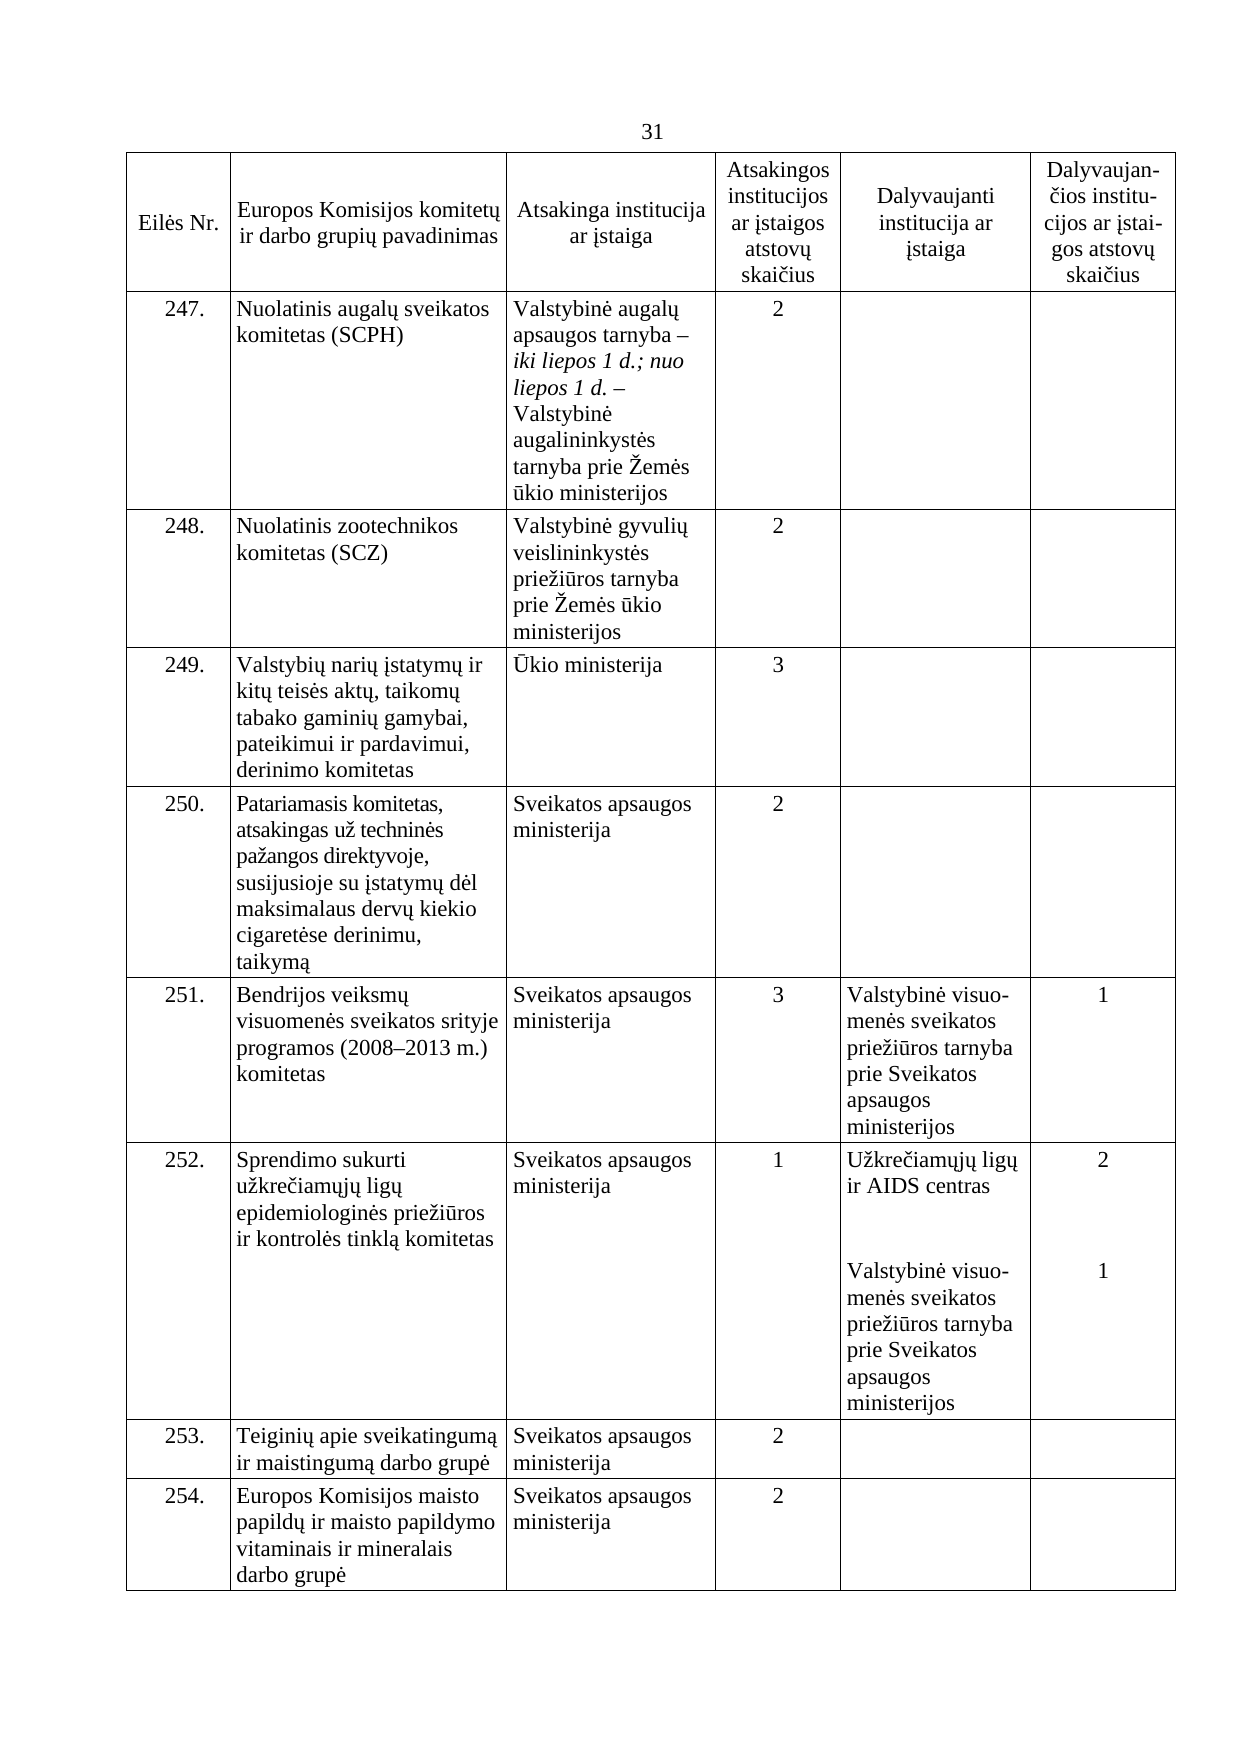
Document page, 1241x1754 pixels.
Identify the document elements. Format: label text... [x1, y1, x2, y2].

table_cell Sprendimo sukurti užkrečiamųjų ligų epidemiologinės priežiūros ir kontrolės tinklą komitetas [231, 1143, 506, 1254]
table_cell Nuolatinis augalų sveikatos komitetas (SCPH) [231, 292, 506, 508]
table_cell [841, 1420, 1030, 1478]
table_cell Ūkio ministerija [507, 648, 715, 786]
table_cell 248. [127, 510, 230, 647]
table_cell 1 [716, 1143, 840, 1254]
table_cell [1031, 292, 1175, 508]
table_cell 2 [716, 1420, 840, 1478]
table_cell [1031, 787, 1175, 977]
table_cell [1031, 1479, 1175, 1590]
table_cell [841, 510, 1030, 647]
table_header Atsakinga institucija ar įstaiga [507, 153, 715, 291]
table_cell 2 [716, 787, 840, 977]
table_cell [841, 292, 1030, 508]
table_cell Sveikatos apsaugos ministerija [507, 787, 715, 977]
table_cell Bendrijos veiksmų visuomenės sveikatos srityje programos (2008–2013 m.) komitetas [231, 978, 506, 1142]
table_cell [507, 1255, 715, 1418]
table_cell 2 [716, 510, 840, 647]
table_cell 3 [716, 648, 840, 786]
table_cell [1031, 648, 1175, 786]
table_cell 2 [1031, 1143, 1175, 1254]
table_cell [127, 1255, 230, 1418]
table_header Europos Komisijos komitetų ir darbo grupių pavadinimas [231, 153, 506, 291]
table_cell [1031, 1420, 1175, 1478]
table_cell Valstybinė visuo­menės sveikatos priežiūros tarny­ba prie Sveikatos apsaugos ministerijos [841, 978, 1030, 1142]
table_cell Valstybių narių įstatymų ir kitų teisės aktų, taikomų tabako gaminių gamybai, pateikimui ir pardavimui, derinimo komitetas [231, 648, 506, 786]
table_cell 253. [127, 1420, 230, 1478]
table_cell 249. [127, 648, 230, 786]
table_cell 1 [1031, 1255, 1175, 1418]
table_header Atsakingos institucijos ar įstaigos atstovų skaičius [716, 153, 840, 291]
table_cell 250. [127, 787, 230, 977]
table_cell [1031, 510, 1175, 647]
table_cell Sveikatos apsaugos ministerija [507, 1420, 715, 1478]
table_cell Sveikatos apsaugos ministerija [507, 978, 715, 1142]
table_cell 2 [716, 1479, 840, 1590]
table_cell Nuolatinis zootechnikos komitetas (SCZ) [231, 510, 506, 647]
table_cell Europos Komisijos maisto papildų ir maisto papildymo vitaminais ir mineralais darbo grupė [231, 1479, 506, 1590]
table_cell 252. [127, 1143, 230, 1254]
table_cell 2 [716, 292, 840, 508]
table_cell Užkrečiamųjų ligų ir AIDS centras [841, 1143, 1030, 1254]
table_cell [841, 648, 1030, 786]
table_cell Valstybinė visuo­menės sveikatos priežiūros tarny­ba prie Sveikatos apsaugos ministerijos [841, 1255, 1030, 1418]
table_cell Patariamasis komitetas, atsakin­gas už techninės pažangos direktyvoje, susijusioje su įstatymų dėl maksimalaus dervų kiekio cigaretėse derinimu, taikymą [231, 787, 506, 977]
table_cell Teiginių apie sveikatingumą ir maistingumą darbo grupė [231, 1420, 506, 1478]
table_cell [841, 1479, 1030, 1590]
table_cell Sveikatos apsaugos ministerija [507, 1479, 715, 1590]
table_cell 251. [127, 978, 230, 1142]
table_cell Sveikatos apsaugos ministerija [507, 1143, 715, 1254]
table_cell Valstybinė gyvulių veislininkystės priežiūros tarnyba prie Žemės ūkio ministerijos [507, 510, 715, 647]
table_cell Valstybinė augalų apsaugos tarnyba – iki liepos 1 d.; nuo liepos 1 d. – Valstybinė augalininkystės tarnyba prie Žemės ūkio ministerijos [507, 292, 715, 508]
table_header Dalyvaujanti institucija ar įstaiga [841, 153, 1030, 291]
table_cell 254. [127, 1479, 230, 1590]
table_header Eilės Nr. [127, 153, 230, 291]
table_cell [231, 1255, 506, 1418]
table_cell 1 [1031, 978, 1175, 1142]
table_cell 247. [127, 292, 230, 508]
table_header Dalyvaujan­čios institu­cijos ar įstai­gos atstovų skaičius [1031, 153, 1175, 291]
table_cell [716, 1255, 840, 1418]
table_cell [841, 787, 1030, 977]
table_cell 3 [716, 978, 840, 1142]
